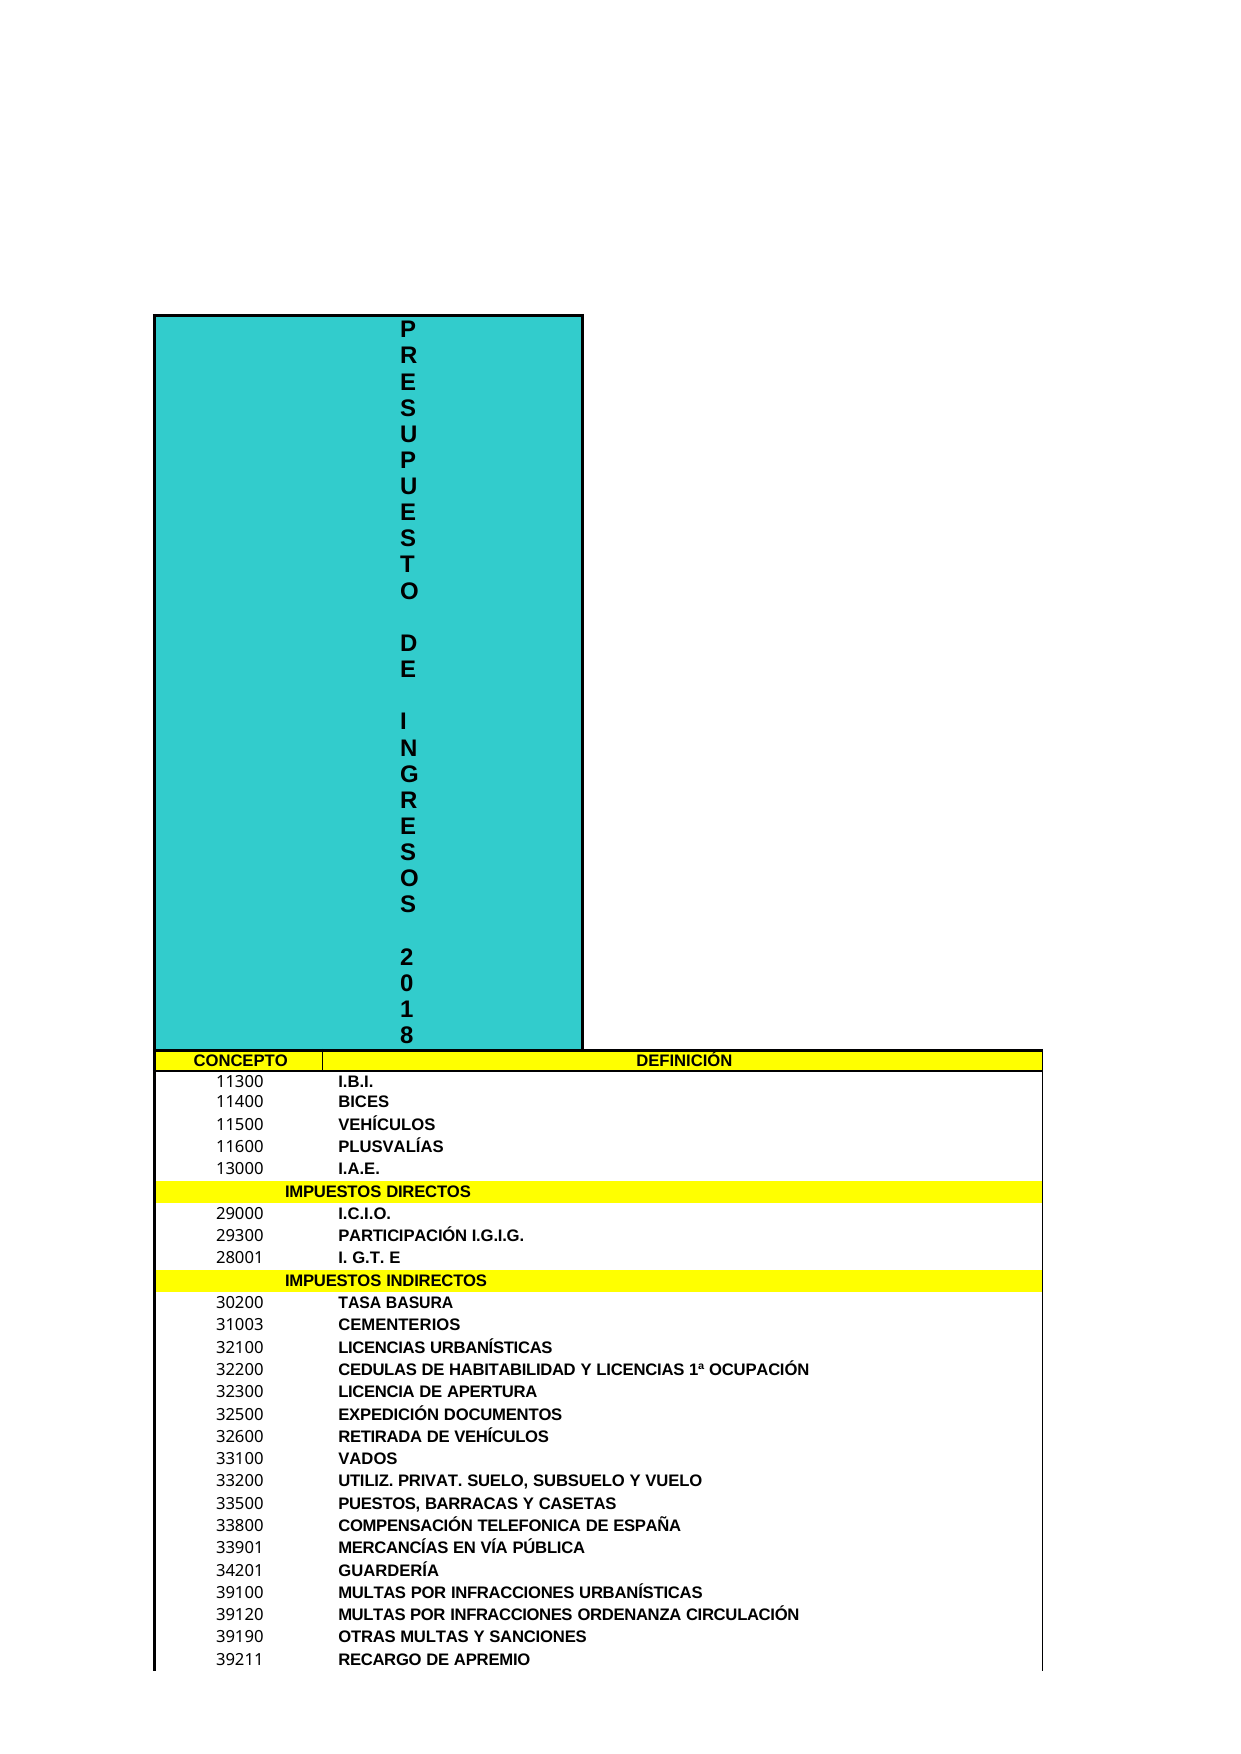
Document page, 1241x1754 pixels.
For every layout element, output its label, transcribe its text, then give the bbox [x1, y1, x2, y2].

table_cell 31003 [156, 1315, 322, 1337]
table_cell CEDULAS DE HABITABILIDAD Y LICENCIAS 1ª OCUPACIÓN [322, 1359, 1042, 1381]
table_cell PARTICIPACIÓN I.G.I.G. [322, 1225, 1042, 1248]
table_cell VADOS [322, 1448, 1042, 1471]
table_cell CEMENTERIOS [322, 1315, 1042, 1337]
table_cell 32600 [156, 1426, 322, 1448]
table_cell 32200 [156, 1359, 322, 1381]
table_cell LICENCIAS URBANÍSTICAS [322, 1337, 1042, 1359]
table_cell 28001 [156, 1248, 322, 1270]
table_cell 33200 [156, 1471, 322, 1493]
table_cell 33500 [156, 1493, 322, 1515]
table_cell MERCANCÍAS EN VÍA PÚBLICA [322, 1538, 1042, 1560]
table_cell I. G.T. E [322, 1248, 1042, 1270]
table_cell 29300 [156, 1225, 322, 1248]
table_cell 39100 [156, 1582, 322, 1604]
table_cell IMPUESTOS DIRECTOS [156, 1181, 1042, 1203]
table_cell IMPUESTOS INDIRECTOS [156, 1270, 1042, 1292]
table_cell 39211 [156, 1649, 322, 1671]
table_cell PUESTOS, BARRACAS Y CASETAS [322, 1493, 1042, 1515]
table_cell 39190 [156, 1627, 322, 1649]
table_cell OTRAS MULTAS Y SANCIONES [322, 1627, 1042, 1649]
table_cell I.A.E. [322, 1159, 1042, 1181]
table_cell DEFINICIÓN [323, 1052, 1042, 1070]
table_cell 39120 [156, 1604, 322, 1627]
table_cell 32500 [156, 1404, 322, 1426]
table_cell CONCEPTO [156, 1052, 322, 1070]
table_cell I.B.I. [322, 1072, 1042, 1092]
table_cell 33901 [156, 1538, 322, 1560]
table_cell GUARDERÍA [322, 1560, 1042, 1582]
table_cell EXPEDICIÓN DOCUMENTOS [322, 1404, 1042, 1426]
table_cell MULTAS POR INFRACCIONES ORDENANZA CIRCULACIÓN [322, 1604, 1042, 1627]
table_cell VEHÍCULOS [322, 1114, 1042, 1136]
table_cell 33800 [156, 1515, 322, 1537]
table_cell 30200 [156, 1293, 322, 1314]
table_cell 32100 [156, 1337, 322, 1359]
table_cell BICES [322, 1092, 1042, 1114]
table_cell I.C.I.O. [322, 1203, 1042, 1225]
table_cell 32300 [156, 1381, 322, 1404]
table_cell RECARGO DE APREMIO [322, 1649, 1042, 1671]
table_cell LICENCIA DE APERTURA [322, 1381, 1042, 1404]
table_cell 11500 [156, 1114, 322, 1136]
table_cell RETIRADA DE VEHÍCULOS [322, 1426, 1042, 1448]
table_cell TASA BASURA [322, 1293, 1042, 1314]
table_cell 13000 [156, 1159, 322, 1181]
table_cell MULTAS POR INFRACCIONES URBANÍSTICAS [322, 1582, 1042, 1604]
table_cell 33100 [156, 1448, 322, 1471]
table_cell 11600 [156, 1136, 322, 1158]
table_cell COMPENSACIÓN TELEFONICA DE ESPAÑA [322, 1515, 1042, 1537]
table_cell PLUSVALÍAS [322, 1136, 1042, 1158]
table_cell 29000 [156, 1203, 322, 1225]
table_cell 34201 [156, 1560, 322, 1582]
table_cell 11300 [156, 1072, 322, 1092]
table_cell UTILIZ. PRIVAT. SUELO, SUBSUELO Y VUELO [322, 1471, 1042, 1493]
table_cell 11400 [156, 1092, 322, 1114]
table_header PRESUPUESTO DE INGRESOS 2018 [156, 317, 581, 1049]
